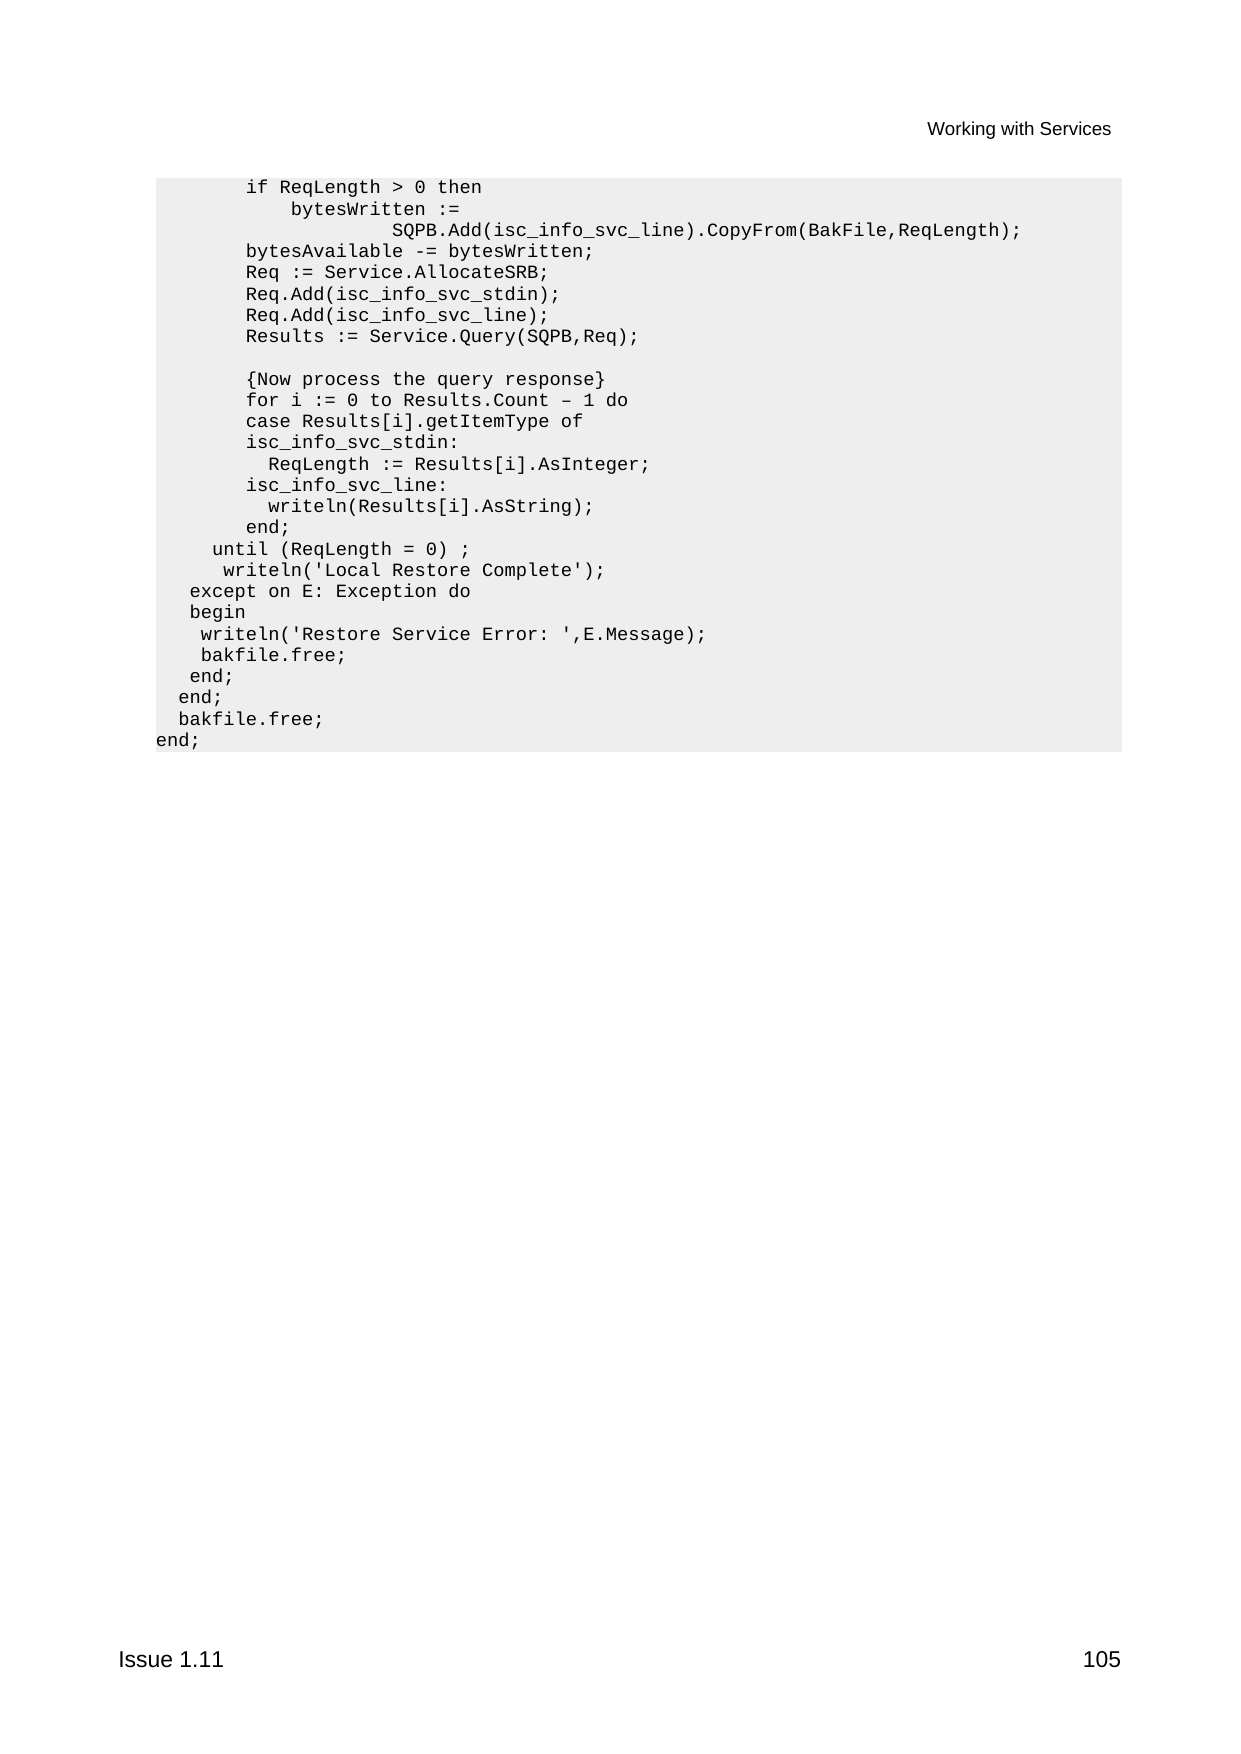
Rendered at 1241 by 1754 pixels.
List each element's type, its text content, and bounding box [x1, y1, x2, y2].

text {Now process the query response} [156, 369, 1122, 391]
text end; [156, 731, 1122, 752]
text ReqLength := Results[i].AsInteger; [156, 454, 1122, 476]
text end; [156, 688, 1122, 709]
text end; [156, 667, 1122, 688]
text writeln('Local Restore Complete'); [156, 561, 1122, 582]
text except on E: Exception do [156, 582, 1122, 603]
text SQPB.Add(isc_info_svc_line).CopyFrom(BakFile,ReqLength); [156, 221, 1122, 242]
text bakfile.free; [156, 709, 1122, 731]
text end; [156, 518, 1122, 539]
text writeln(Results[i].AsString); [156, 497, 1122, 518]
text isc_info_svc_stdin: [156, 433, 1122, 454]
text begin [156, 603, 1122, 624]
text until (ReqLength = 0) ; [156, 539, 1122, 561]
text bytesWritten := [156, 199, 1122, 221]
text Req.Add(isc_info_svc_line); [156, 306, 1122, 327]
text case Results[i].getItemType of [156, 412, 1122, 433]
text writeln('Restore Service Error: ',E.Message); [156, 624, 1122, 646]
text if ReqLength > 0 then [156, 178, 1122, 199]
text Req := Service.AllocateSRB; [156, 263, 1122, 284]
text bakfile.free; [156, 646, 1122, 667]
text isc_info_svc_line: [156, 476, 1122, 497]
text bytesAvailable -= bytesWritten; [156, 242, 1122, 263]
text Results := Service.Query(SQPB,Req); [156, 327, 1122, 348]
text Req.Add(isc_info_svc_stdin); [156, 284, 1122, 306]
text for i := 0 to Results.Count – 1 do [156, 391, 1122, 412]
